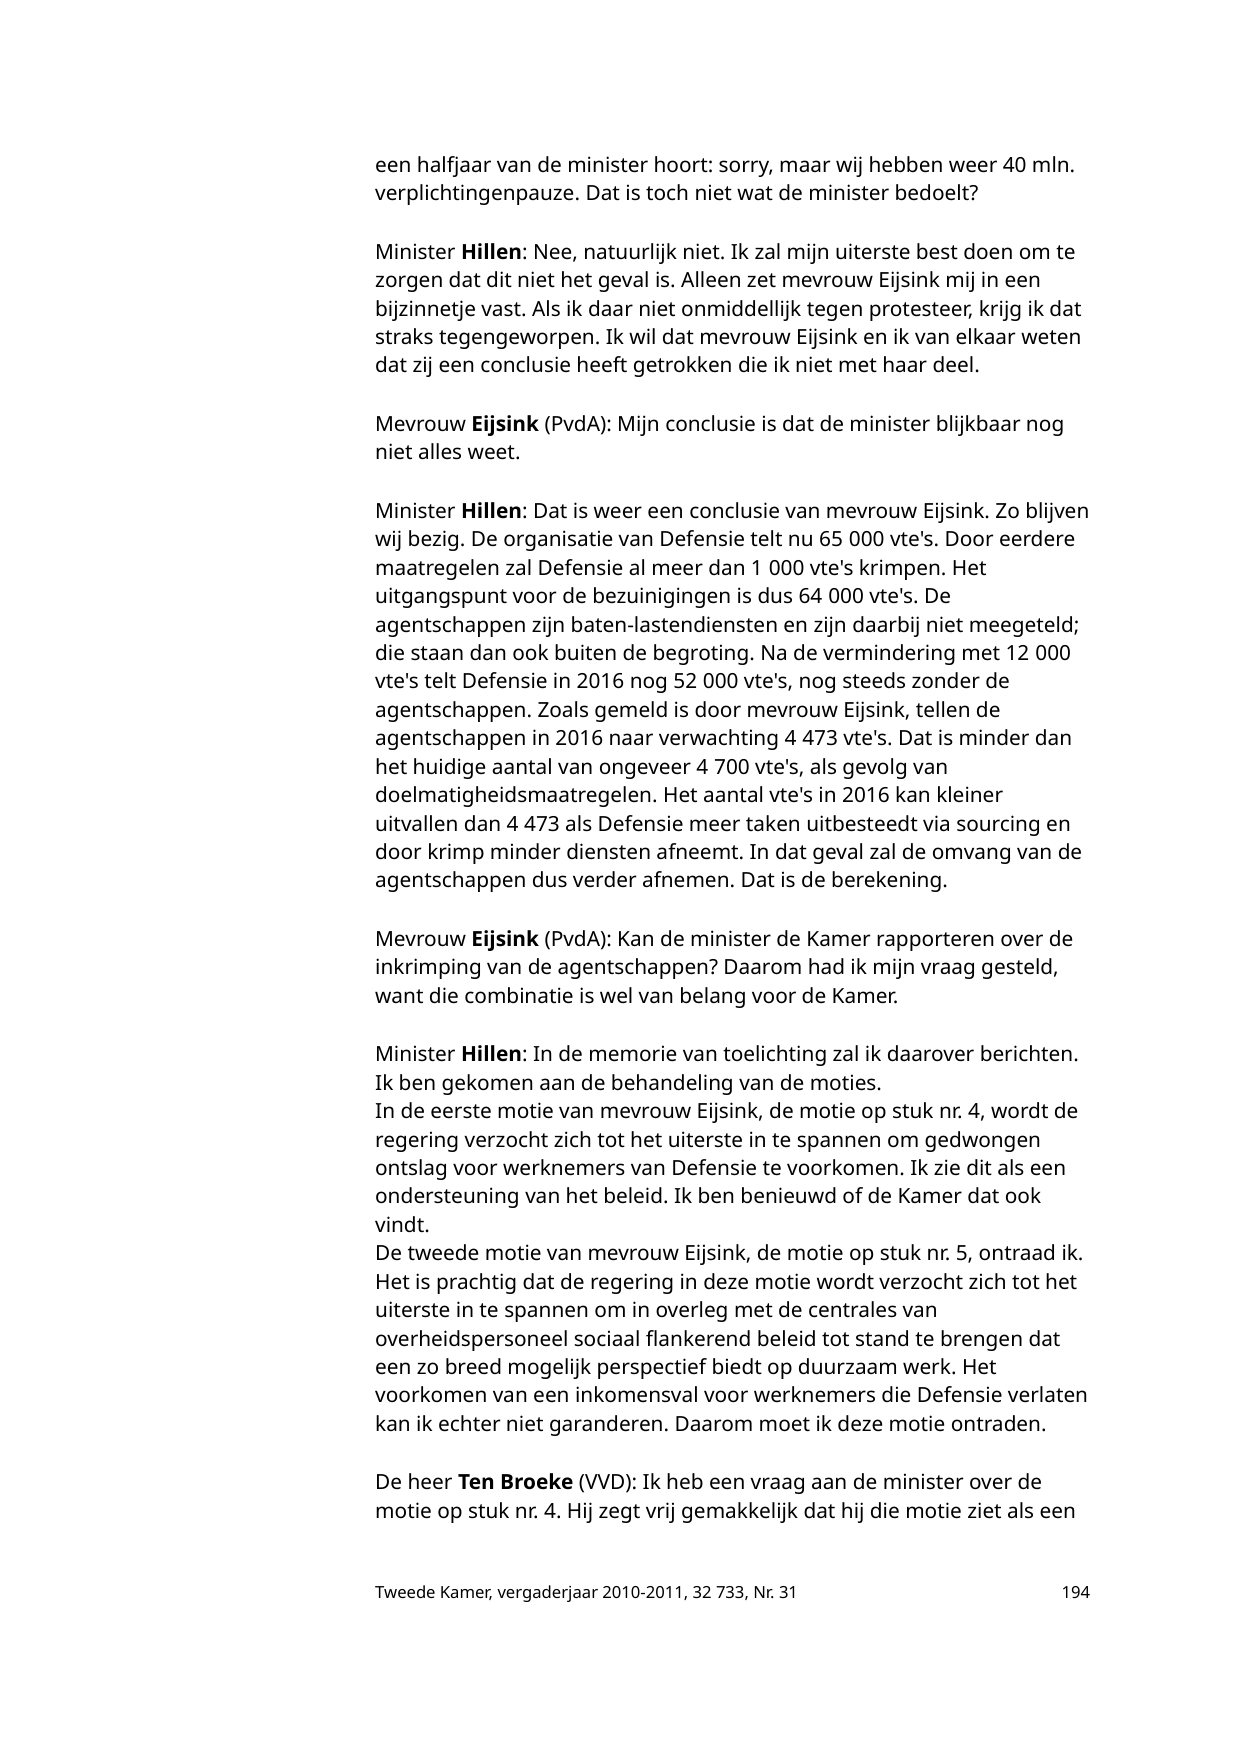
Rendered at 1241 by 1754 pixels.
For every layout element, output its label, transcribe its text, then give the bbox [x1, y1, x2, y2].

text Minister Hillen: Dat is weer een conclusie van mevrouw Eijsink. Zo blijven wij bezig. De organisatie van Defensie telt nu 65 000 vte's. Door eerdere maatregelen zal Defensie al meer dan 1 000 vte's krimpen. Het uitgangspunt voor de bezuinigingen is dus 64 000 vte's. De agentschappen zijn baten-lastendiensten en zijn daarbij niet meegeteld; die staan dan ook buiten de begroting. Na de vermindering met 12 000 vte's telt Defensie in 2016 nog 52 000 vte's, nog steeds zonder de agentschappen. Zoals gemeld is door mevrouw Eijsink, tellen de agentschappen in 2016 naar verwachting 4 473 vte's. Dat is minder dan het huidige aantal van ongeveer 4 700 vte's, als gevolg van doelmatigheidsmaatregelen. Het aantal vte's in 2016 kan kleiner uitvallen dan 4 473 als Defensie meer taken uitbesteedt via sourcing en door krimp minder diensten afneemt. In dat geval zal de omvang van de agentschappen dus verder afnemen. Dat is de berekening. [375, 496, 1090, 894]
text De heer Ten Broeke (VVD): Ik heb een vraag aan de minister over de motie op stuk nr. 4. Hij zegt vrij gemakkelijk dat hij die motie ziet als een [375, 1467, 1090, 1524]
text Ik ben gekomen aan de behandeling van de moties. [375, 1068, 1090, 1096]
text Mevrouw Eijsink (PvdA): Kan de minister de Kamer rapporteren over de inkrimping van de agentschappen? Daarom had ik mijn vraag gesteld, want die combinatie is wel van belang voor de Kamer. [375, 924, 1090, 1009]
text In de eerste motie van mevrouw Eijsink, de motie op stuk nr. 4, wordt de regering verzocht zich tot het uiterste in te spannen om gedwongen ontslag voor werknemers van Defensie te voorkomen. Ik zie dit als een ondersteuning van het beleid. Ik ben benieuwd of de Kamer dat ook vindt. [375, 1096, 1090, 1238]
text een halfjaar van de minister hoort: sorry, maar wij hebben weer 40 mln. verplichtingenpauze. Dat is toch niet wat de minister bedoelt? [375, 150, 1090, 207]
text Mevrouw Eijsink (PvdA): Mijn conclusie is dat de minister blijkbaar nog niet alles weet. [375, 409, 1090, 466]
text Minister Hillen: In de memorie van toelichting zal ik daarover berichten. [375, 1039, 1090, 1068]
text Minister Hillen: Nee, natuurlijk niet. Ik zal mijn uiterste best doen om te zorgen dat dit niet het geval is. Alleen zet mevrouw Eijsink mij in een bijzinnetje vast. Als ik daar niet onmiddellijk tegen protesteer, krijg ik dat straks tegengeworpen. Ik wil dat mevrouw Eijsink en ik van elkaar weten dat zij een conclusie heeft getrokken die ik niet met haar deel. [375, 237, 1090, 379]
text De tweede motie van mevrouw Eijsink, de motie op stuk nr. 5, ontraad ik. Het is prachtig dat de regering in deze motie wordt verzocht zich tot het uiterste in te spannen om in overleg met de centrales van overheidspersoneel sociaal flankerend beleid tot stand te brengen dat een zo breed mogelijk perspectief biedt op duurzaam werk. Het voorkomen van een inkomensval voor werknemers die Defensie verlaten kan ik echter niet garanderen. Daarom moet ik deze motie ontraden. [375, 1238, 1090, 1437]
